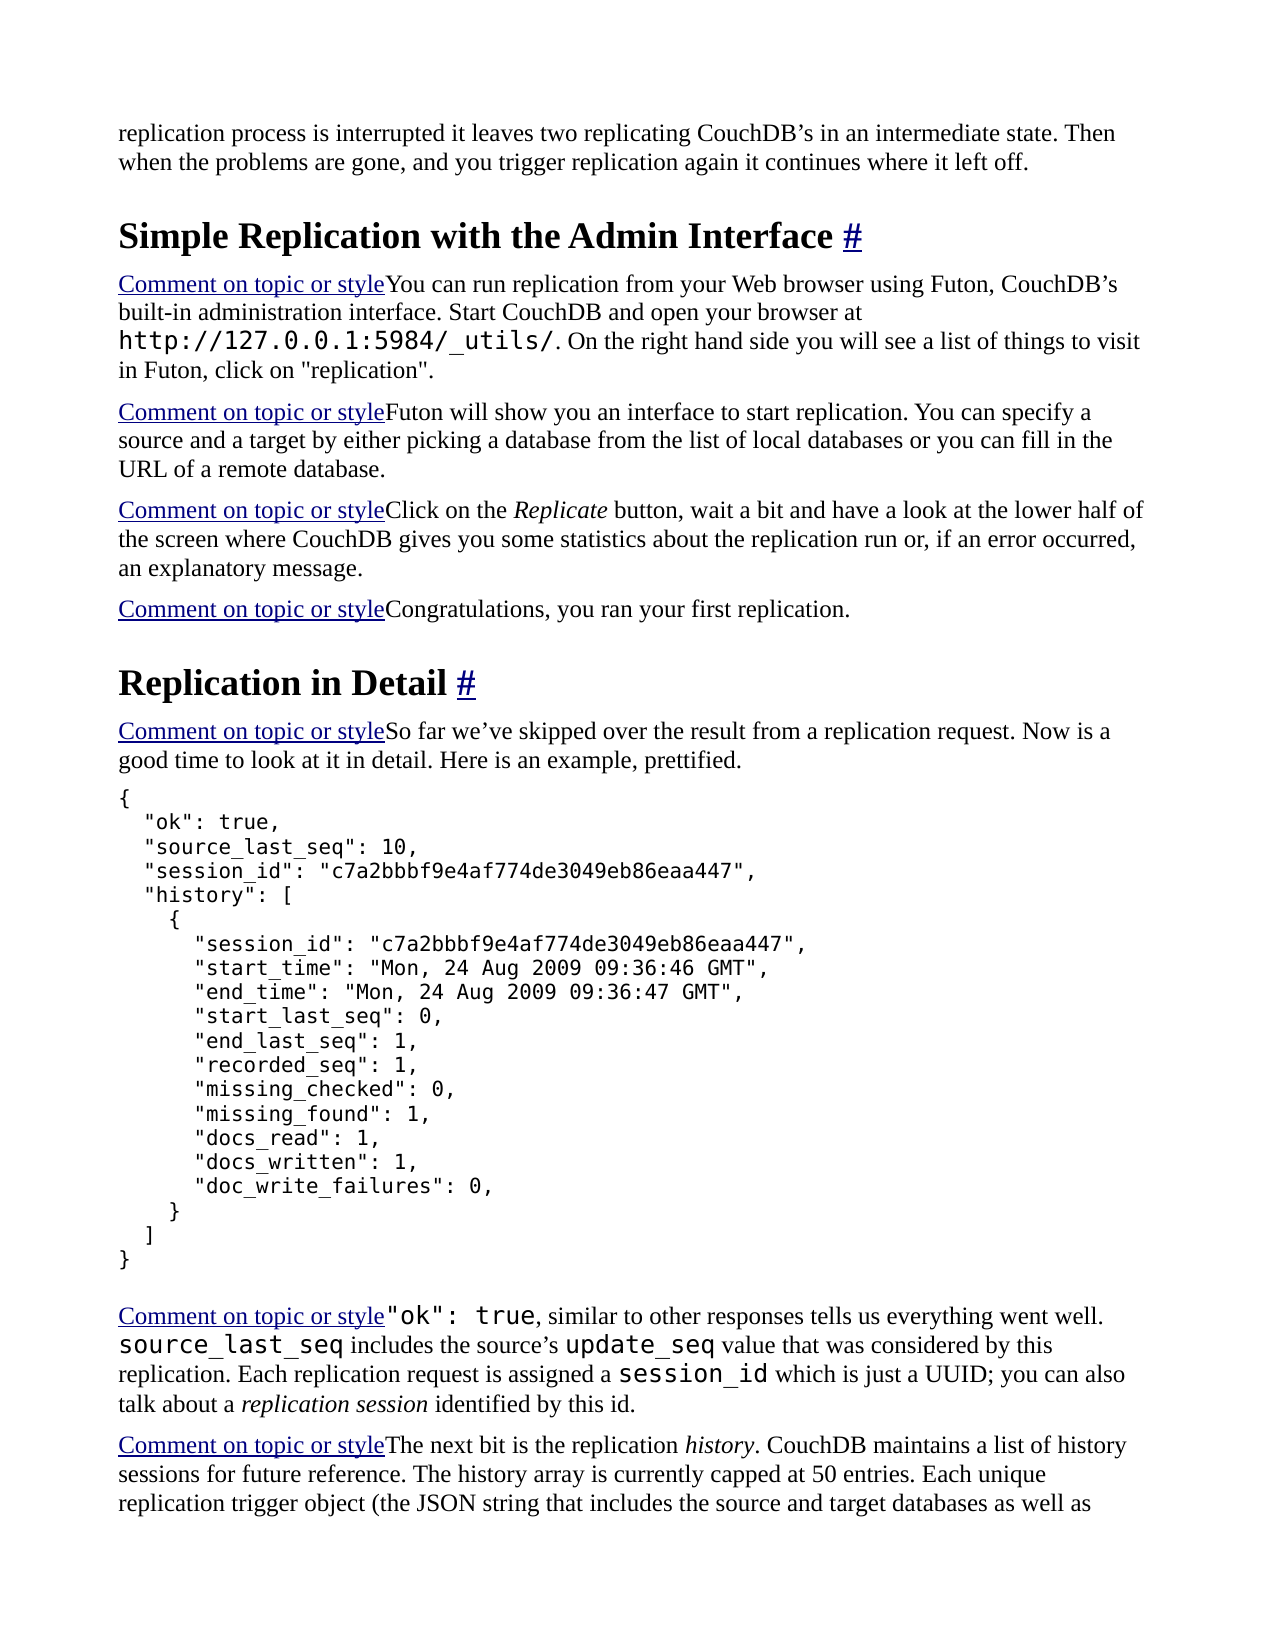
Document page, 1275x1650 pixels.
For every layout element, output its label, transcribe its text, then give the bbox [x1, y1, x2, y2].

text "start_time": "Mon, 24 Aug 2009 09:36:46 GMT", [118, 956, 1157, 980]
text "end_time": "Mon, 24 Aug 2009 09:36:47 GMT", [118, 980, 1157, 1004]
text Comment on topic or styleYou can run replication from your Web browser using Futon, CouchDB’s built-in administration interface. Start CouchDB and open your browser at http://127.0.0.1:5984/_utils/. On the right hand side you will see a list of things to visit in Futon, click on "replication". [118, 269, 1157, 384]
text "source_last_seq": 10, [118, 835, 1157, 859]
text "ok": true, [118, 810, 1157, 835]
text { [118, 907, 1157, 932]
text "missing_checked": 0, [118, 1077, 1157, 1102]
text "docs_written": 1, [118, 1150, 1157, 1174]
text "history": [ [118, 883, 1157, 907]
text "docs_read": 1, [118, 1126, 1157, 1150]
text "session_id": "c7a2bbbf9e4af774de3049eb86eaa447", [118, 859, 1157, 883]
text Comment on topic or styleClick on the Replicate button, wait a bit and have a look at the lower half of the screen where CouchDB gives you some statistics about the replication run or, if an error occurred, an explanatory message. [118, 496, 1157, 582]
text "end_last_seq": 1, [118, 1029, 1157, 1053]
text ] [118, 1223, 1157, 1247]
text { [118, 786, 1157, 810]
text replication process is interrupted it leaves two replicating CouchDB’s in an intermediate state. Then when the problems are gone, and you trigger replication again it continues where it left off. [118, 118, 1157, 176]
text "start_last_seq": 0, [118, 1004, 1157, 1029]
text Comment on topic or styleCongratulations, you ran your first replication. [118, 594, 1157, 623]
text "session_id": "c7a2bbbf9e4af774de3049eb86eaa447", [118, 932, 1157, 956]
subtitle Simple Replication with the Admin Interface # [118, 213, 1157, 256]
text "missing_found": 1, [118, 1102, 1157, 1126]
text "doc_write_failures": 0, [118, 1174, 1157, 1199]
text Comment on topic or styleFuton will show you an interface to start replication. You can specify a source and a target by either picking a database from the list of local databases or you can fill in the URL of a remote database. [118, 397, 1157, 483]
text } [118, 1199, 1157, 1223]
text Comment on topic or style"ok": true, similar to other responses tells us everything went well. source_last_seq includes the source’s update_seq value that was considered by this replication. Each replication request is assigned a session_id which is just a UUID; you can also talk about a replication session identified by this id. [118, 1301, 1157, 1418]
text "recorded_seq": 1, [118, 1053, 1157, 1077]
text Comment on topic or styleThe next bit is the replication history. CouchDB maintains a list of history sessions for future reference. The history array is currently capped at 50 entries. Each unique replication trigger object (the JSON string that includes the source and target databases as well as [118, 1430, 1157, 1516]
text } [118, 1247, 1157, 1272]
text Comment on topic or styleSo far we’ve skipped over the result from a replication request. Now is a good time to look at it in detail. Here is an example, prettified. [118, 716, 1157, 774]
subtitle Replication in Detail # [118, 661, 1157, 704]
